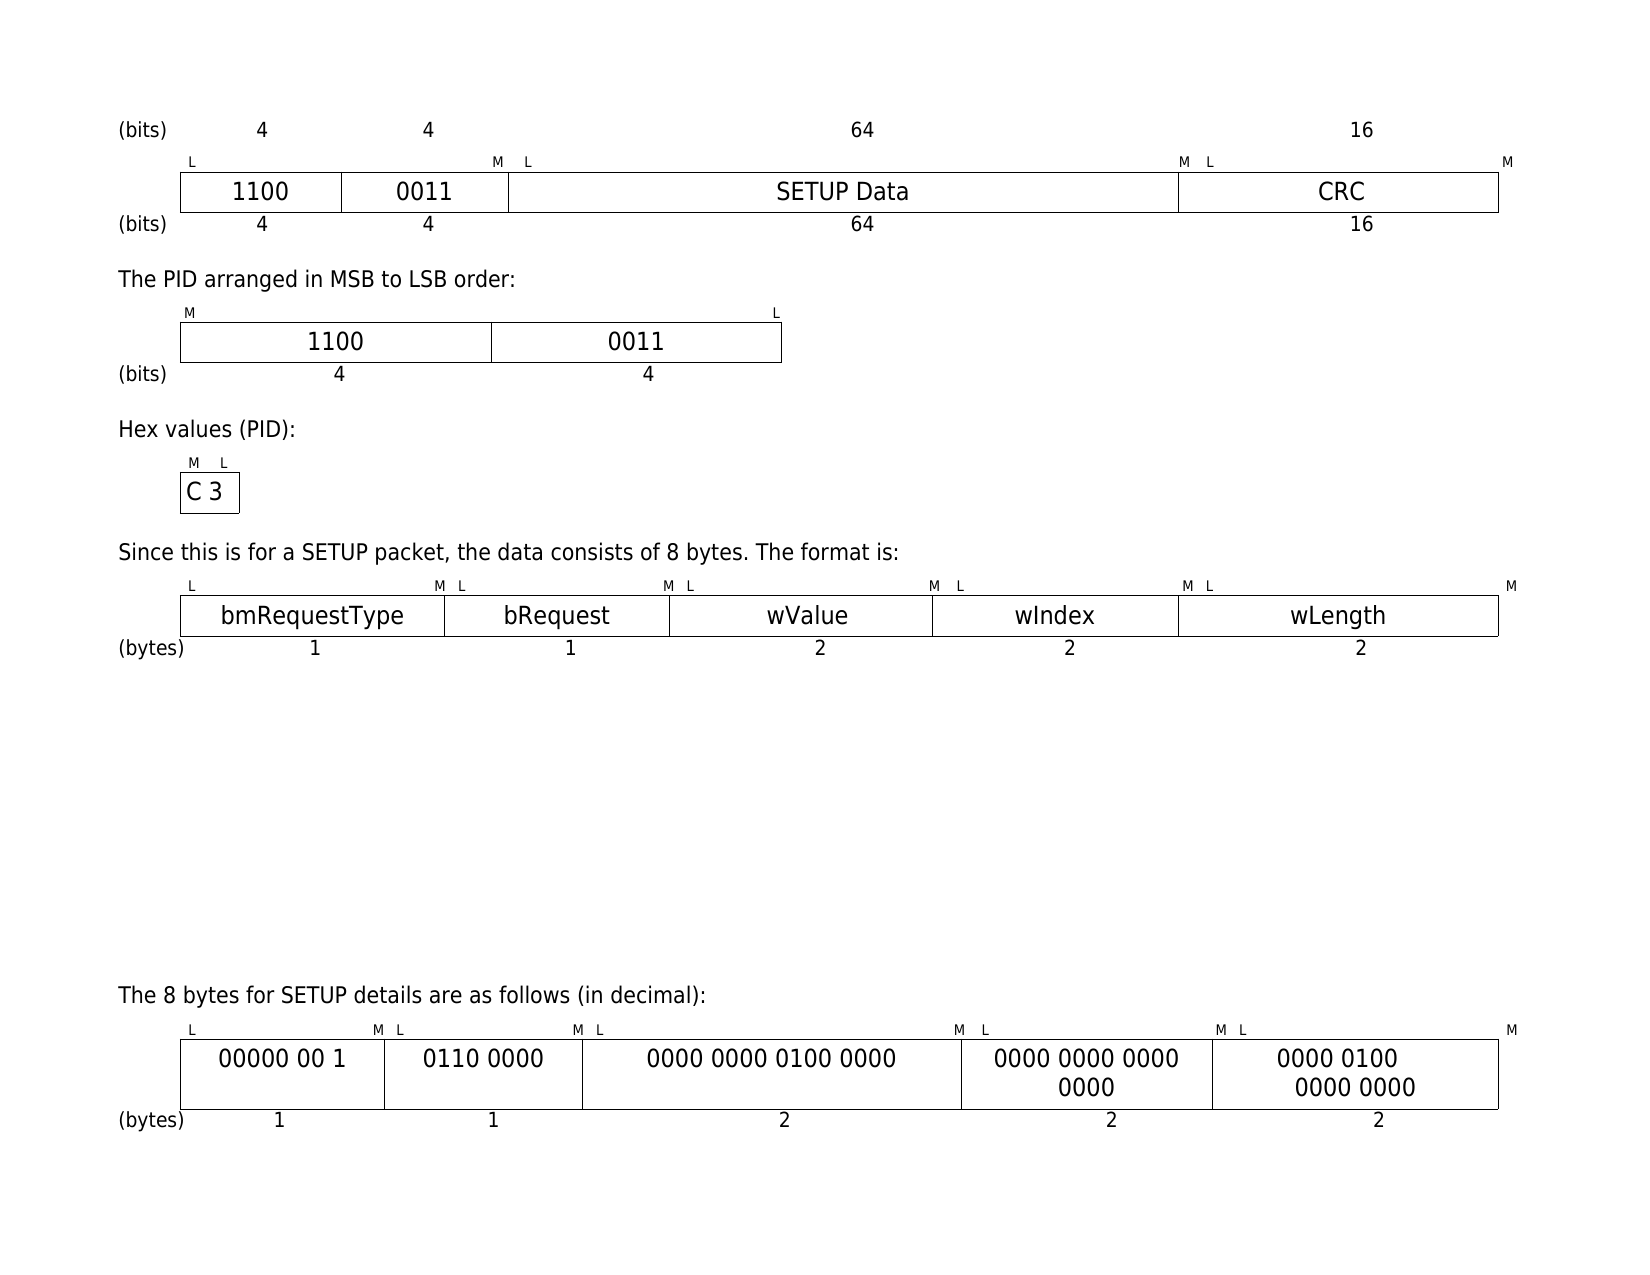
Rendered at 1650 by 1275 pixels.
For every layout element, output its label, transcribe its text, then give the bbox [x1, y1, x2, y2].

text L M L M L M L M L M [118, 1009, 1532, 1038]
text (bits) 4 4 [118, 362, 1532, 387]
table_header 0011 [492, 323, 781, 362]
text (bits) 4 4 64 16 [118, 212, 1532, 237]
table_header 0000 0000 0000 0000 [962, 1040, 1212, 1108]
text (bits) 4 4 64 16 [118, 118, 1532, 142]
table_header wLength [1179, 596, 1498, 636]
table_header C 3 [181, 473, 239, 512]
text Since this is for a SETUP packet, the data consists of 8 bytes. The format is: [118, 539, 1532, 566]
table_header 1100 [181, 323, 491, 362]
text (bytes) 1 1 2 2 2 [118, 636, 1532, 660]
text The 8 bytes for SETUP details are as follows (in decimal): [118, 983, 1532, 1009]
table_header 1100 [181, 173, 341, 212]
table_header 0000 0100 0000 0000 [1213, 1040, 1498, 1108]
table_header wValue [670, 596, 932, 636]
table_header wIndex [933, 596, 1178, 636]
text M L [118, 292, 1532, 322]
table_header bRequest [445, 596, 669, 636]
table_header 0000 0000 0100 0000 [583, 1040, 961, 1108]
text L M L M L M L M L M [118, 566, 1532, 595]
text M L [118, 443, 1532, 472]
table_header bmRequestType [181, 596, 444, 636]
text The PID arranged in MSB to LSB order: [118, 266, 1532, 292]
table_header 0110 0000 [385, 1040, 582, 1108]
table_header 0011 [342, 173, 508, 212]
table_header SETUP Data [509, 173, 1178, 212]
text L M L M L M [118, 142, 1532, 172]
text (bytes) 1 1 2 2 2 [118, 1108, 1532, 1133]
table_header 00000 00 1 [181, 1040, 384, 1108]
table_header CRC [1179, 173, 1498, 212]
text Hex values (PID): [118, 416, 1532, 443]
